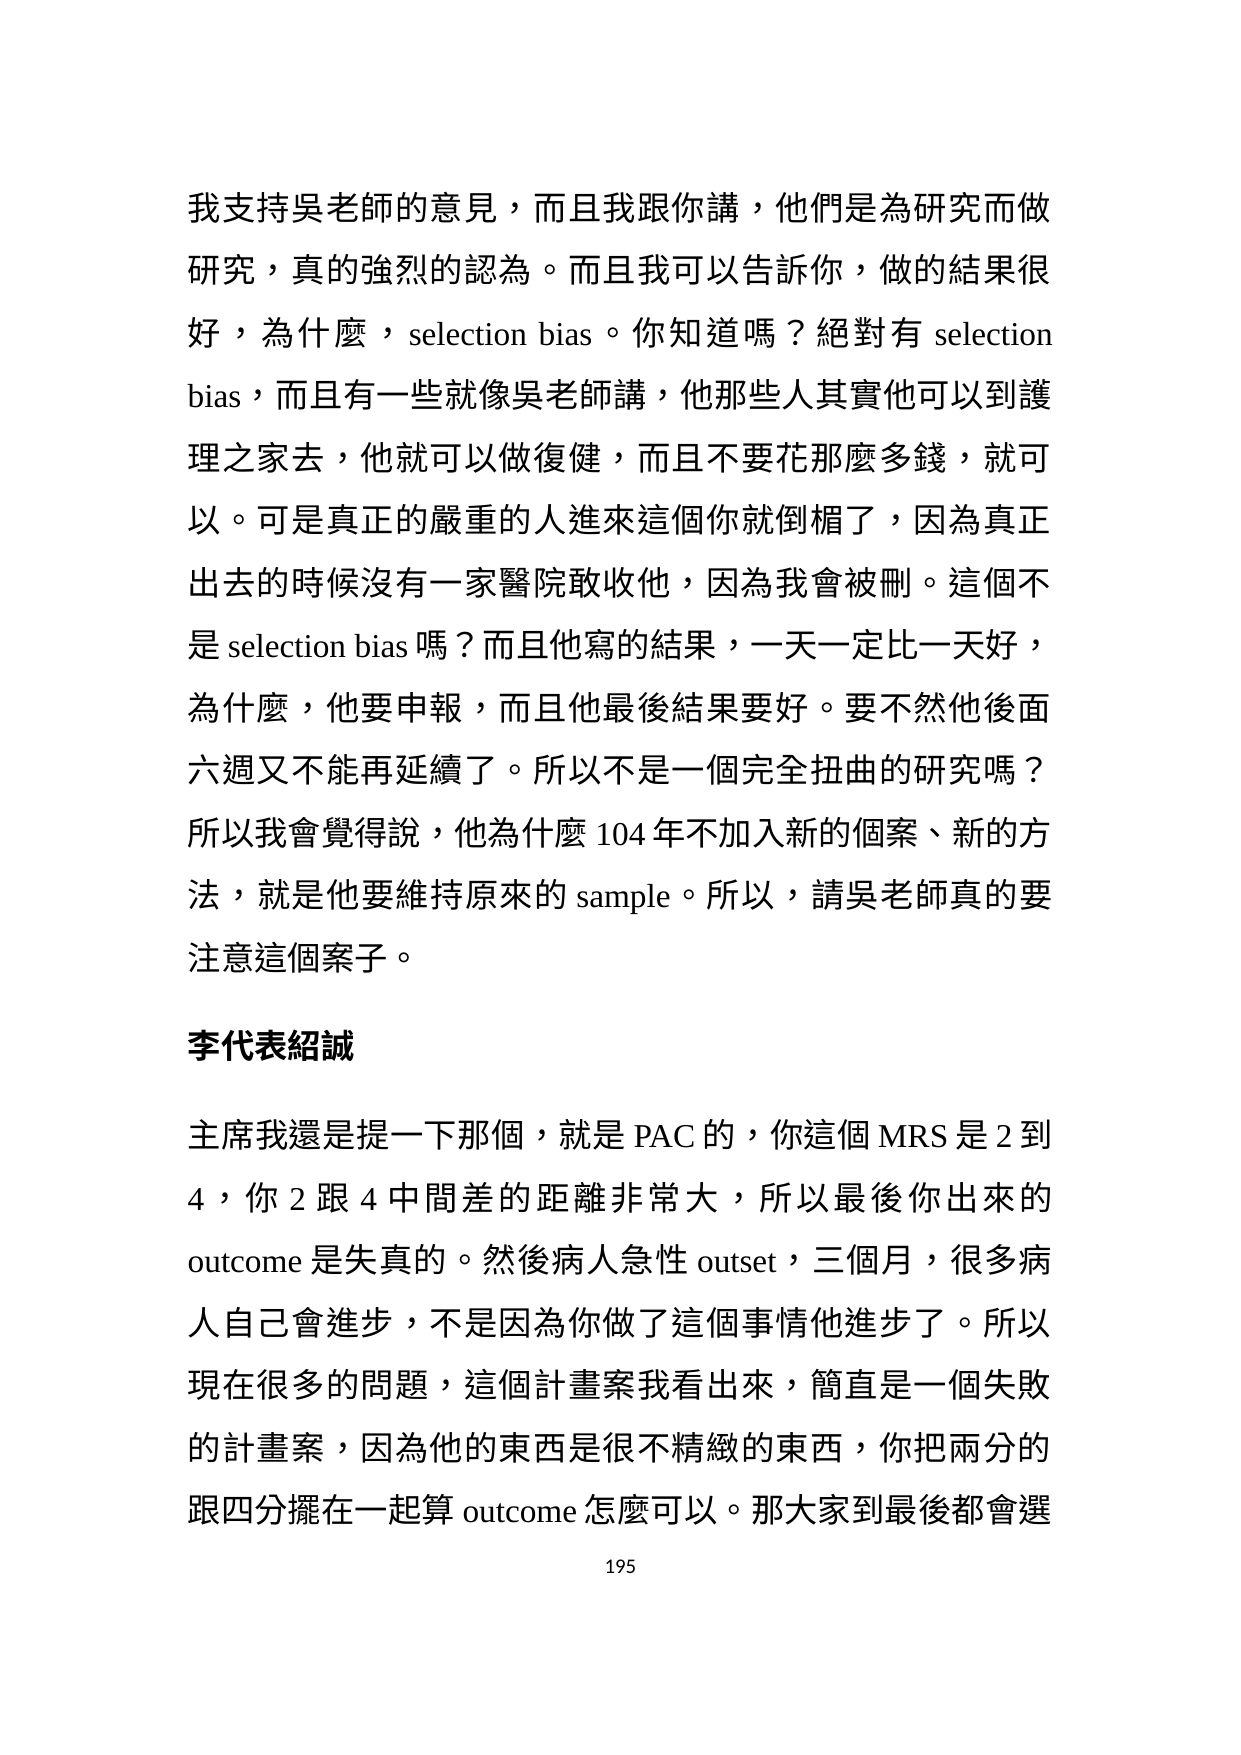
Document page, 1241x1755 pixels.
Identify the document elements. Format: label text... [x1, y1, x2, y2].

text 主席我還是提一下那個，就是PAC的，你這個MRS是2到4，你2跟4中間差的距離非常大，所以最後你出來的outcome是失真的。然後病人急性outset，三個月，很多病人自己會進步，不是因為你做了這個事情他進步了。所以現在很多的問題，這個計畫案我看出來，簡直是一個失敗的計畫案，因為他的東西是很不精緻的東西，你把兩分的跟四分擺在一起算outcome怎麼可以。那大家到最後都會選 [187, 1092, 1053, 1529]
text 我支持吳老師的意見，而且我跟你講，他們是為研究而做研究，真的強烈的認為。而且我可以告訴你，做的結果很好，為什麼，selection bias。你知道嗎？絕對有selection bias，而且有一些就像吳老師講，他那些人其實他可以到護理之家去，他就可以做復健，而且不要花那麼多錢，就可以。可是真正的嚴重的人進來這個你就倒楣了，因為真正出去的時候沒有一家醫院敢收他，因為我會被刪。這個不是selection bias嗎？而且他寫的結果，一天一定比一天好，為什麼，他要申報，而且他最後結果要好。要不然他後面六週又不能再延續了。所以不是一個完全扭曲的研究嗎？所以我會覺得說，他為什麼104年不加入新的個案、新的方法，就是他要維持原來的sample。所以，請吳老師真的要注意這個案子。 [187, 164, 1053, 977]
text 李代表紹誠 [187, 1003, 1053, 1065]
